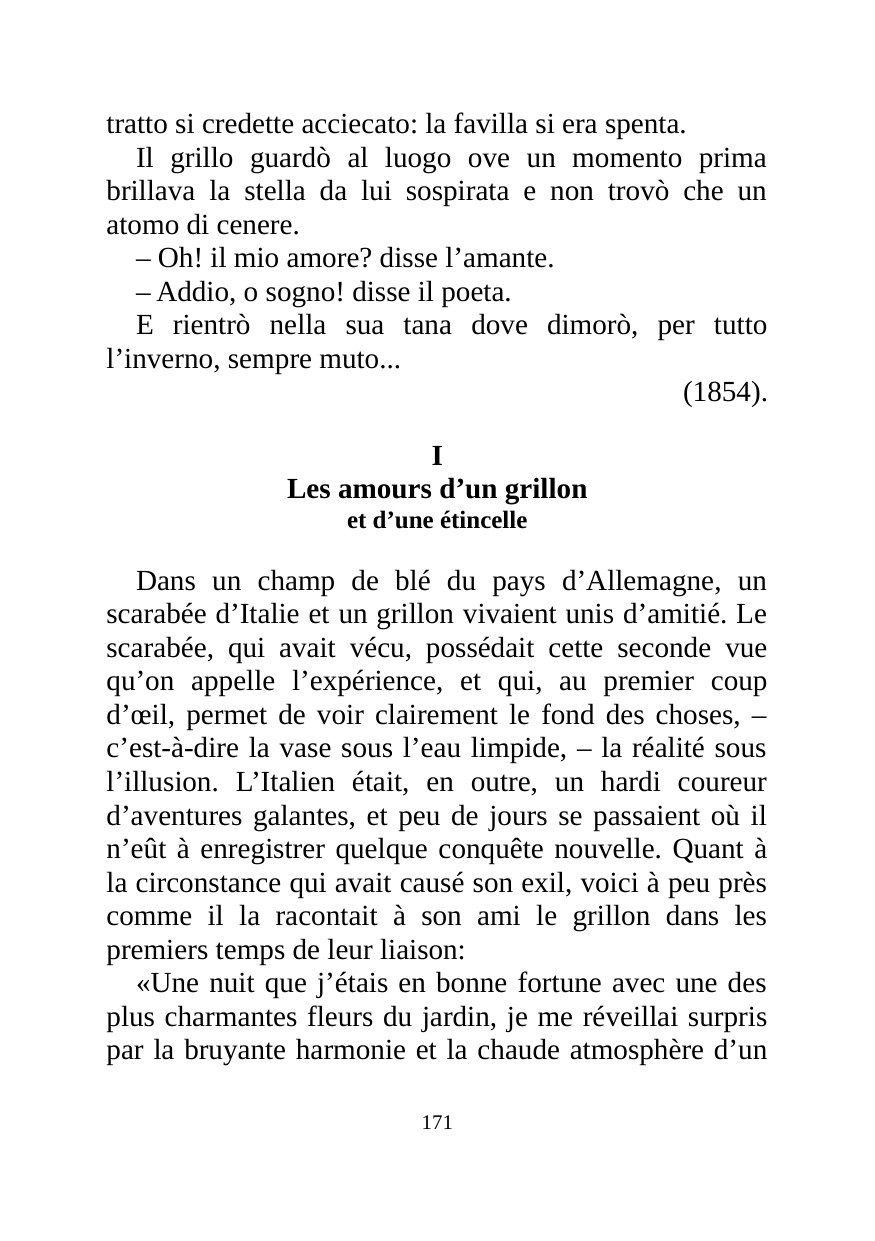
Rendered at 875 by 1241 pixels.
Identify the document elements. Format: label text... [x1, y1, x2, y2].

text Il grillo guardò al luogo ove un momento prima brillava la stella da lui sospirata e non trovò che un atomo di cenere. [106, 140, 768, 240]
text ‒ Oh! il mio amore? disse l’amante. [106, 240, 768, 274]
text tratto si credette acciecato: la favilla si era spenta. [106, 106, 768, 140]
text «Une nuit que j’étais en bonne fortune avec une des plus charmantes fleurs du jardin, je me réveillai surpris par la bruyante harmonie et la chaude atmosphère d’un [106, 965, 768, 1066]
text (1854). [106, 374, 768, 408]
subtitle I Les amours d’un grillon et d’une étincelle [106, 438, 768, 533]
text Dans un champ de blé du pays d’Allemagne, un scarabée d’Italie et un grillon vivaient unis d’amitié. Le scarabée, qui avait vécu, possédait cette seconde vue qu’on appelle l’expérience, et qui, au premier coup d’œil, permet de voir clairement le fond des choses, ‒ c’est-à-dire la vase sous l’eau limpide, ‒ la réalité sous l’illusion. L’Italien était, en outre, un hardi coureur d’aventures galantes, et peu de jours se passaient où il n’eût à enregistrer quelque conquête nouvelle. Quant à la circonstance qui avait causé son exil, voici à peu près comme il la racontait à son ami le grillon dans les premiers temps de leur liaison: [106, 563, 768, 965]
text ‒ Addio, o sogno! disse il poeta. [106, 274, 768, 307]
text E rientrò nella sua tana dove dimorò, per tutto l’inverno, sempre muto... [106, 307, 768, 374]
